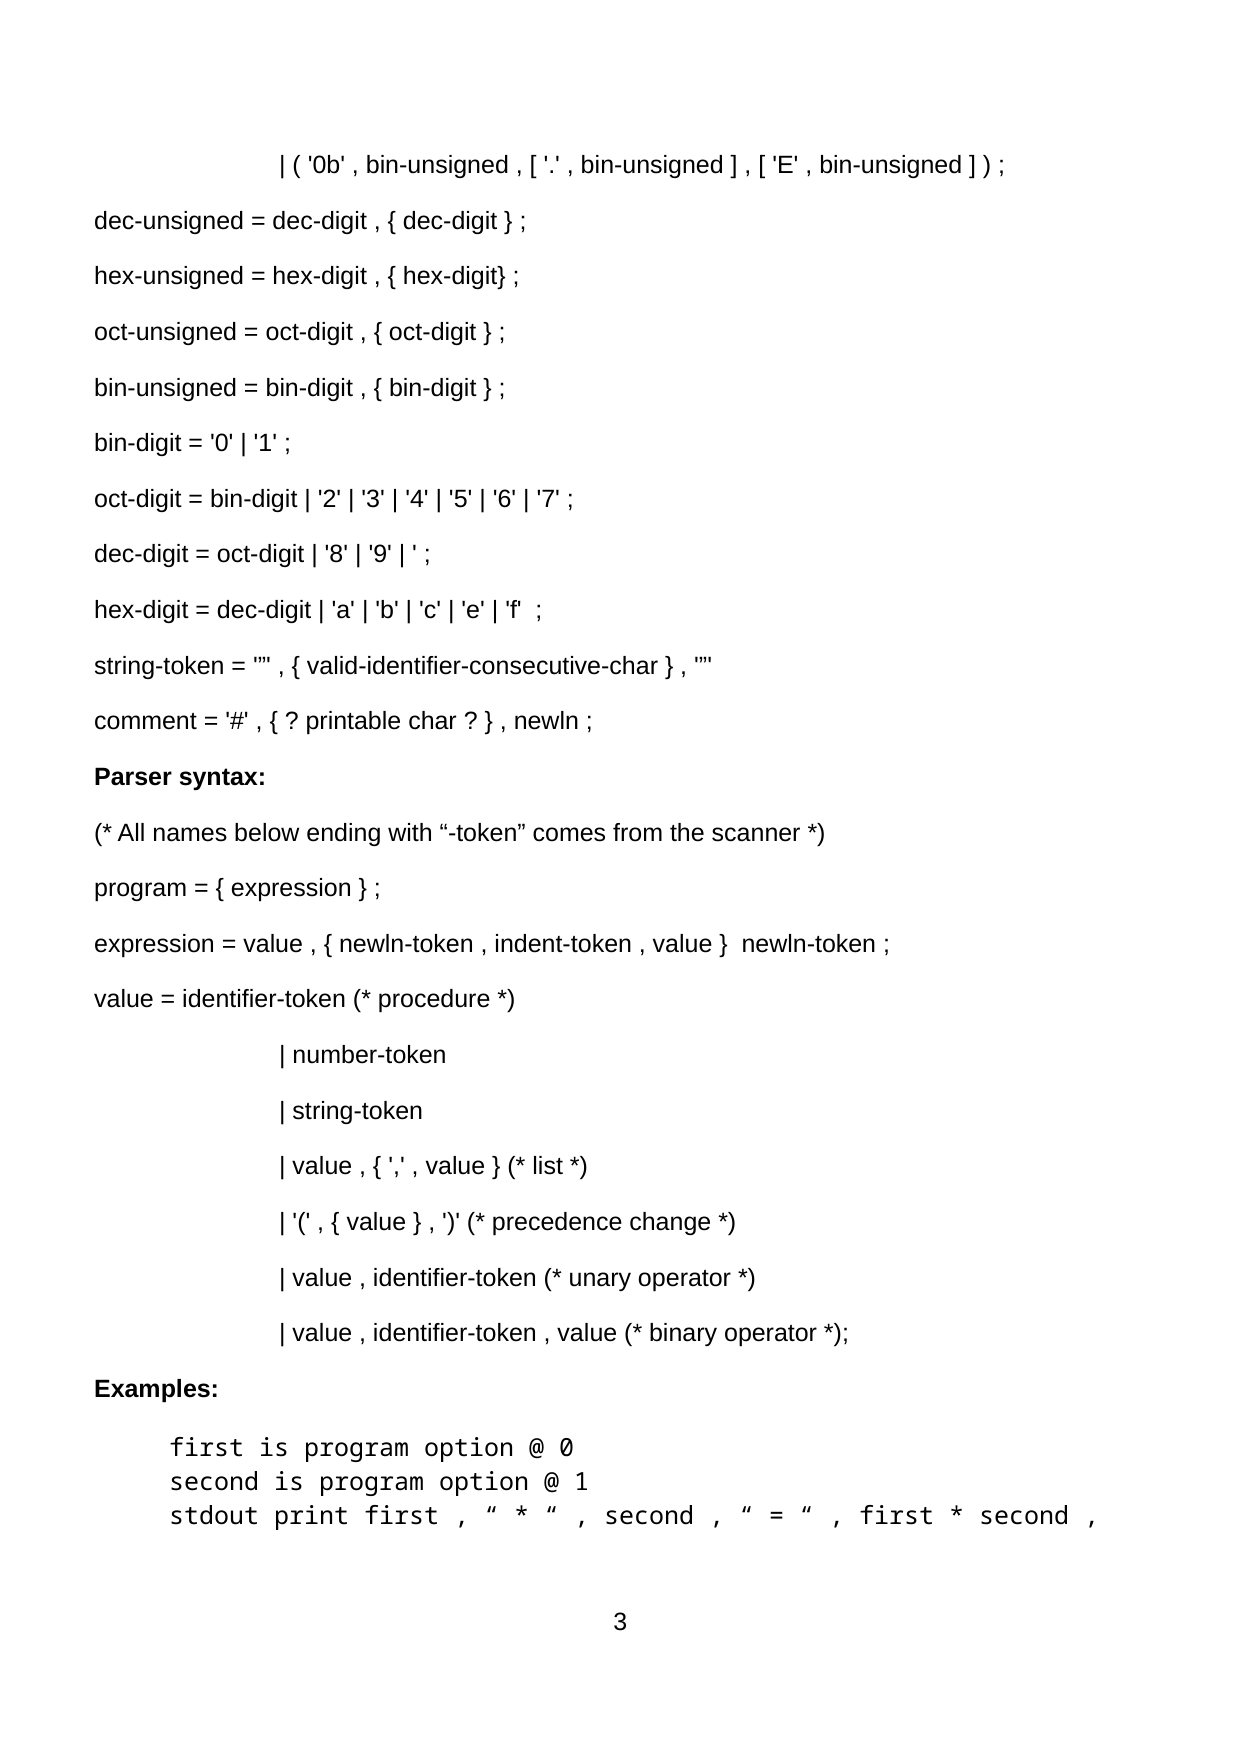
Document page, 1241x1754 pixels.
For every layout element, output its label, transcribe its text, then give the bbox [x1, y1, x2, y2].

text bin-digit = '0' | '1' ; [94, 428, 1146, 457]
text hex-unsigned = hex-digit , { hex-digit} ; [94, 261, 1146, 290]
text Parser syntax: [94, 762, 1146, 791]
text | ( '0b' , bin-unsigned , [ '.' , bin-unsigned ] , [ 'E' , bin-unsigned ] ) ; [94, 150, 1146, 179]
text second is program option @ 1 [169, 1463, 1146, 1497]
text | value , identifier-token (* unary operator *) [94, 1262, 1146, 1291]
text | '(' , { value } , ')' (* precedence change *) [94, 1207, 1146, 1236]
text first is program option @ 0 [169, 1429, 1146, 1463]
text Examples: [94, 1374, 1146, 1402]
text expression = value , { newln-token , indent-token , value } newln-token ; [94, 929, 1146, 957]
text string-token = '”' , { valid-identifier-consecutive-char } , '”' [94, 651, 1146, 679]
text dec-unsigned = dec-digit , { dec-digit } ; [94, 206, 1146, 234]
text (* All names below ending with “-token” comes from the scanner *) [94, 817, 1146, 846]
text | number-token [94, 1040, 1146, 1069]
text oct-unsigned = oct-digit , { oct-digit } ; [94, 317, 1146, 346]
text hex-digit = dec-digit | 'a' | 'b' | 'c' | 'e' | 'f' ; [94, 595, 1146, 624]
text | value , identifier-token , value (* binary operator *); [94, 1318, 1146, 1347]
text oct-digit = bin-digit | '2' | '3' | '4' | '5' | '6' | '7' ; [94, 484, 1146, 512]
text value = identifier-token (* procedure *) [94, 984, 1146, 1013]
text | value , { ',' , value } (* list *) [94, 1151, 1146, 1180]
text | string-token [94, 1096, 1146, 1124]
text stdout print first , “ * “ , second , “ = “ , first * second , [169, 1497, 1146, 1532]
text program = { expression } ; [94, 873, 1146, 902]
text dec-digit = oct-digit | '8' | '9' | ' ; [94, 539, 1146, 568]
text comment = '#' , { ? printable char ? } , newln ; [94, 706, 1146, 735]
text bin-unsigned = bin-digit , { bin-digit } ; [94, 372, 1146, 401]
